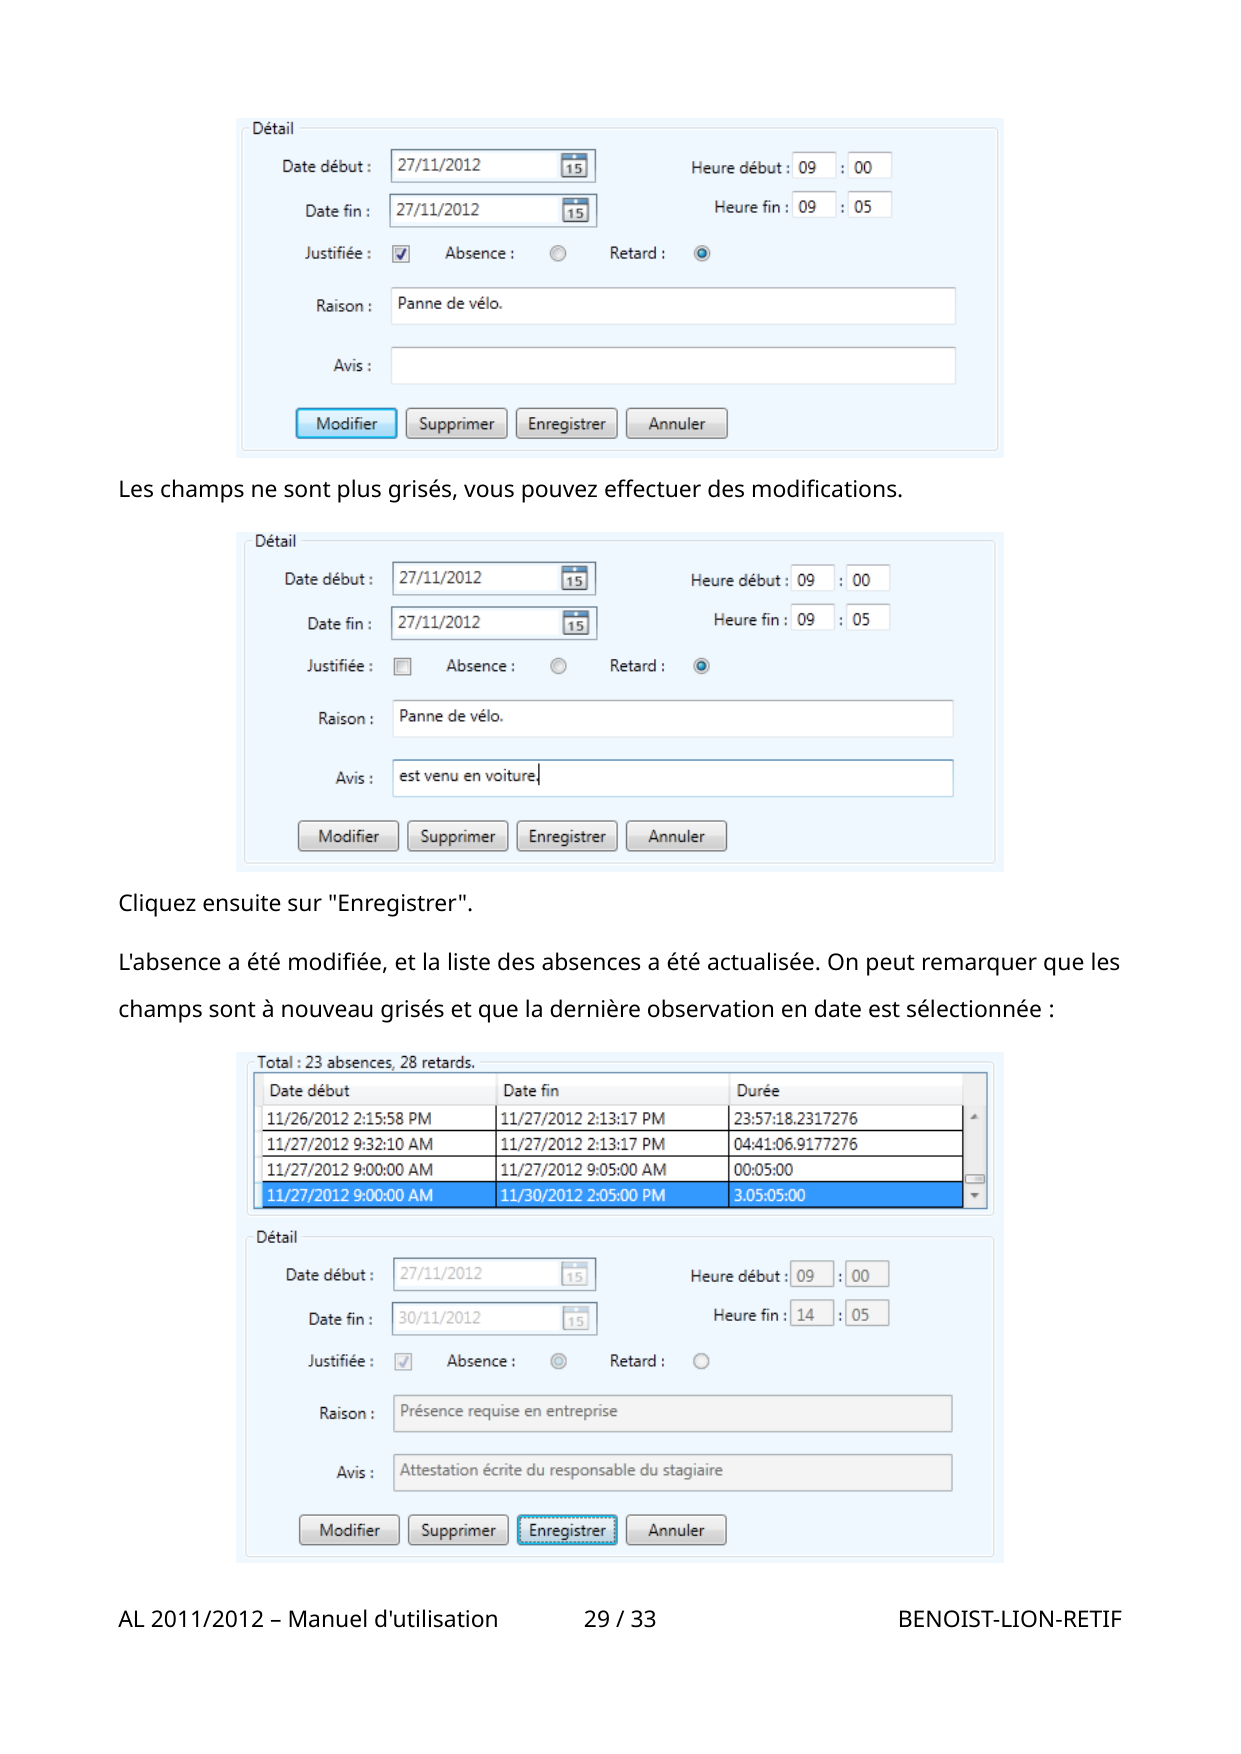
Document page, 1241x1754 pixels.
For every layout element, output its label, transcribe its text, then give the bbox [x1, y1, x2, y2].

text Les champs ne sont plus grisés, vous pouvez effectuer des modifications. [118, 458, 1122, 504]
picture [236, 1052, 1004, 1563]
picture [236, 118, 1004, 458]
text Cliquez ensuite sur "Enregistrer". [118, 872, 1122, 918]
picture [236, 532, 1004, 872]
text L'absence a été modifiée, et la liste des absences a été actualisée. On peut remarquer que les champs sont à nouveau grisés et que la dernière observation en date est sélectionnée : [118, 946, 1122, 1024]
